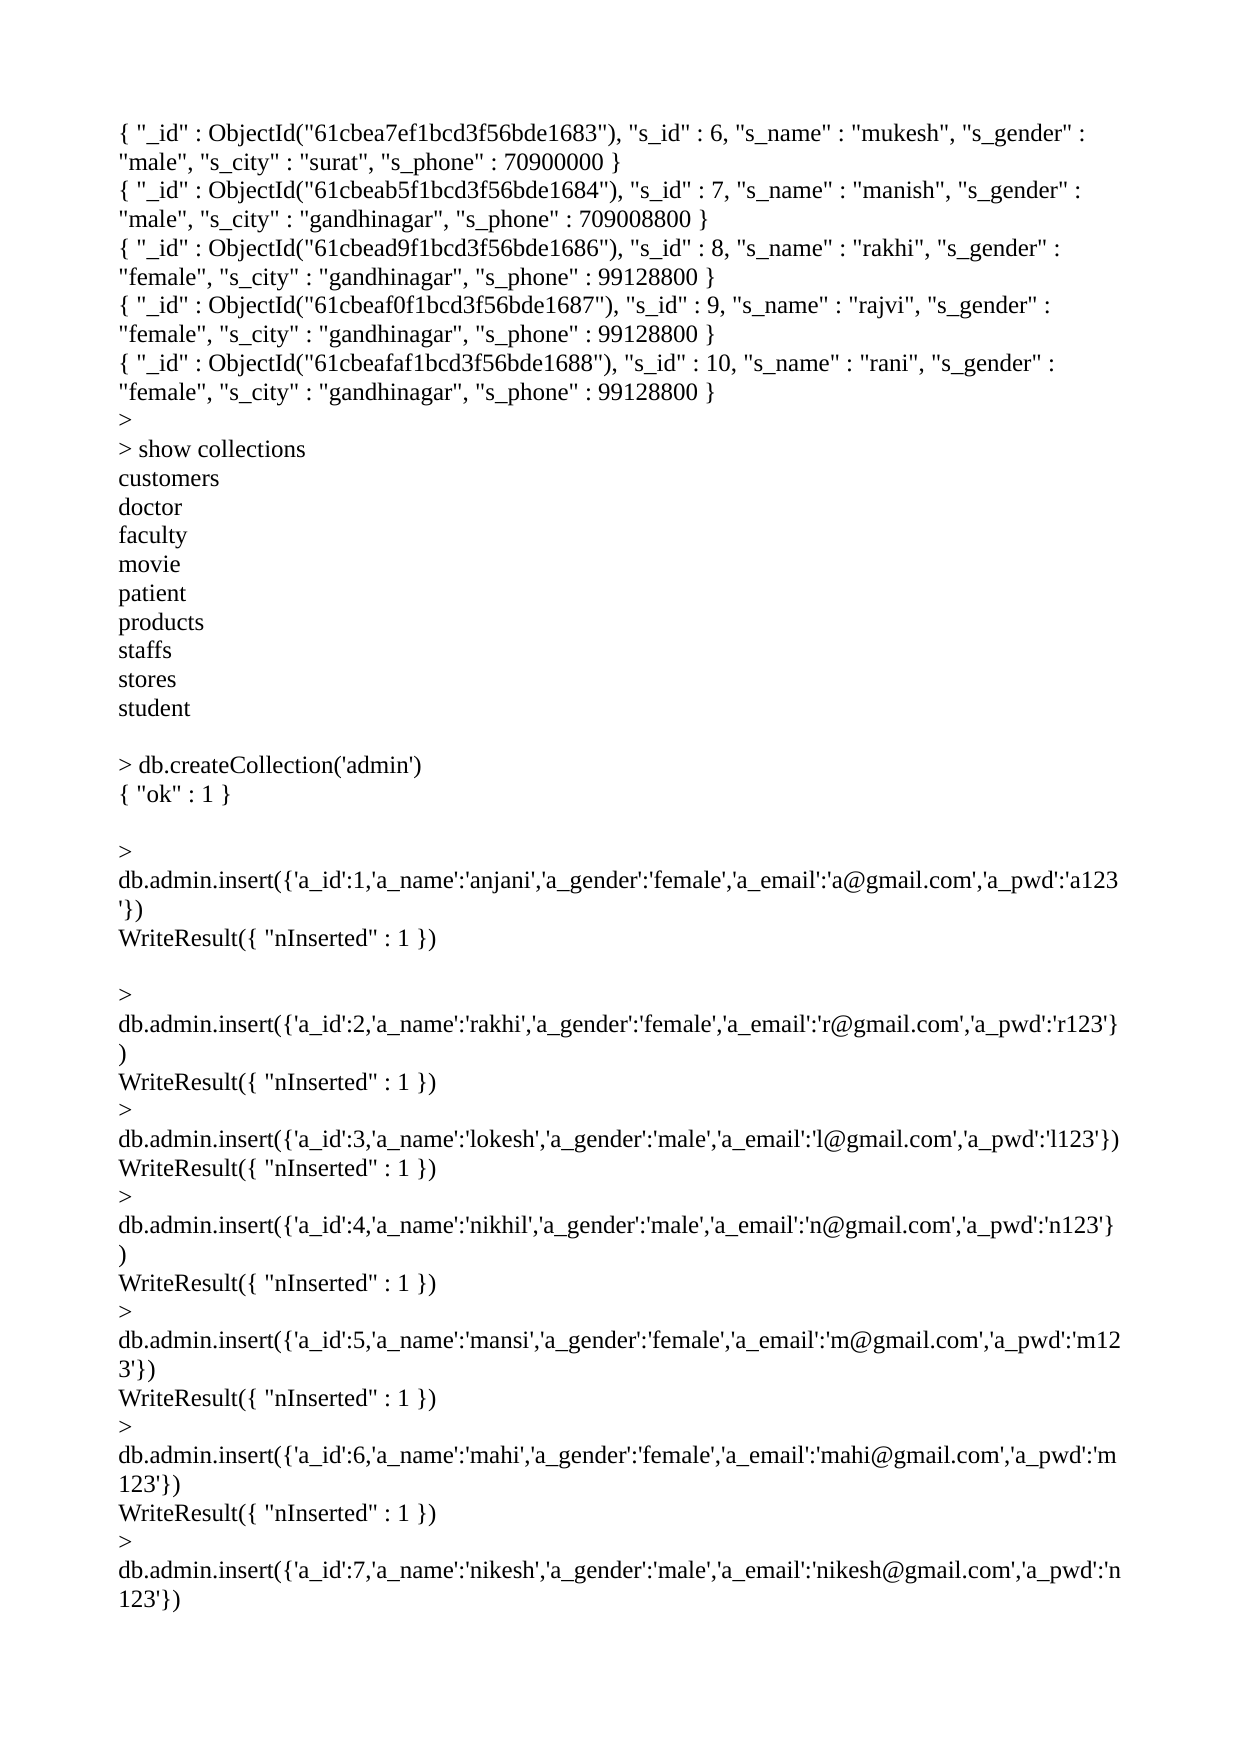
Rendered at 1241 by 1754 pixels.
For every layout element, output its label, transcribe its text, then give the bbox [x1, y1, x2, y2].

text student [118, 693, 1122, 722]
text > show collections [118, 434, 1122, 463]
text > db.createCollection('admin') [118, 751, 1122, 779]
text > db.admin.insert({'a_id':5,'a_name':'mansi','a_gender':'female','a_email':'m@gmail.com','a_pwd':'m123'}) [118, 1297, 1122, 1383]
text patient [118, 578, 1122, 607]
text WriteResult({ "nInserted" : 1 }) [118, 1498, 1122, 1527]
text WriteResult({ "nInserted" : 1 }) [118, 1383, 1122, 1412]
text faculty [118, 521, 1122, 549]
text { "_id" : ObjectId("61cbeaf0f1bcd3f56bde1687"), "s_id" : 9, "s_name" : "rajvi", "s_gender" : "female", "s_city" : "gandhinagar", "s_phone" : 99128800 } [118, 291, 1122, 348]
text { "ok" : 1 } [118, 779, 1122, 808]
text products [118, 607, 1122, 636]
text stores [118, 664, 1122, 693]
text { "_id" : ObjectId("61cbead9f1bcd3f56bde1686"), "s_id" : 8, "s_name" : "rakhi", "s_gender" : "female", "s_city" : "gandhinagar", "s_phone" : 99128800 } [118, 233, 1122, 291]
text > db.admin.insert({'a_id':6,'a_name':'mahi','a_gender':'female','a_email':'mahi@gmail.com','a_pwd':'m123'}) [118, 1412, 1122, 1498]
text > [118, 406, 1122, 434]
text doctor [118, 492, 1122, 521]
text { "_id" : ObjectId("61cbeab5f1bcd3f56bde1684"), "s_id" : 7, "s_name" : "manish", "s_gender" : "male", "s_city" : "gandhinagar", "s_phone" : 709008800 } [118, 176, 1122, 233]
text { "_id" : ObjectId("61cbea7ef1bcd3f56bde1683"), "s_id" : 6, "s_name" : "mukesh", "s_gender" : "male", "s_city" : "surat", "s_phone" : 70900000 } [118, 118, 1122, 176]
text WriteResult({ "nInserted" : 1 }) [118, 1268, 1122, 1297]
text > db.admin.insert({'a_id':1,'a_name':'anjani','a_gender':'female','a_email':'a@gmail.com','a_pwd':'a123'}) [118, 837, 1122, 923]
text staffs [118, 636, 1122, 664]
text WriteResult({ "nInserted" : 1 }) [118, 1067, 1122, 1096]
text movie [118, 549, 1122, 578]
text > db.admin.insert({'a_id':2,'a_name':'rakhi','a_gender':'female','a_email':'r@gmail.com','a_pwd':'r123'}) [118, 981, 1122, 1067]
text > db.admin.insert({'a_id':3,'a_name':'lokesh','a_gender':'male','a_email':'l@gmail.com','a_pwd':'l123'}) [118, 1096, 1122, 1153]
text customers [118, 463, 1122, 492]
text > db.admin.insert({'a_id':7,'a_name':'nikesh','a_gender':'male','a_email':'nikesh@gmail.com','a_pwd':'n123'}) [118, 1527, 1122, 1613]
text > db.admin.insert({'a_id':4,'a_name':'nikhil','a_gender':'male','a_email':'n@gmail.com','a_pwd':'n123'}) [118, 1182, 1122, 1268]
text { "_id" : ObjectId("61cbeafaf1bcd3f56bde1688"), "s_id" : 10, "s_name" : "rani", "s_gender" : "female", "s_city" : "gandhinagar", "s_phone" : 99128800 } [118, 348, 1122, 406]
text WriteResult({ "nInserted" : 1 }) [118, 923, 1122, 952]
text WriteResult({ "nInserted" : 1 }) [118, 1153, 1122, 1182]
